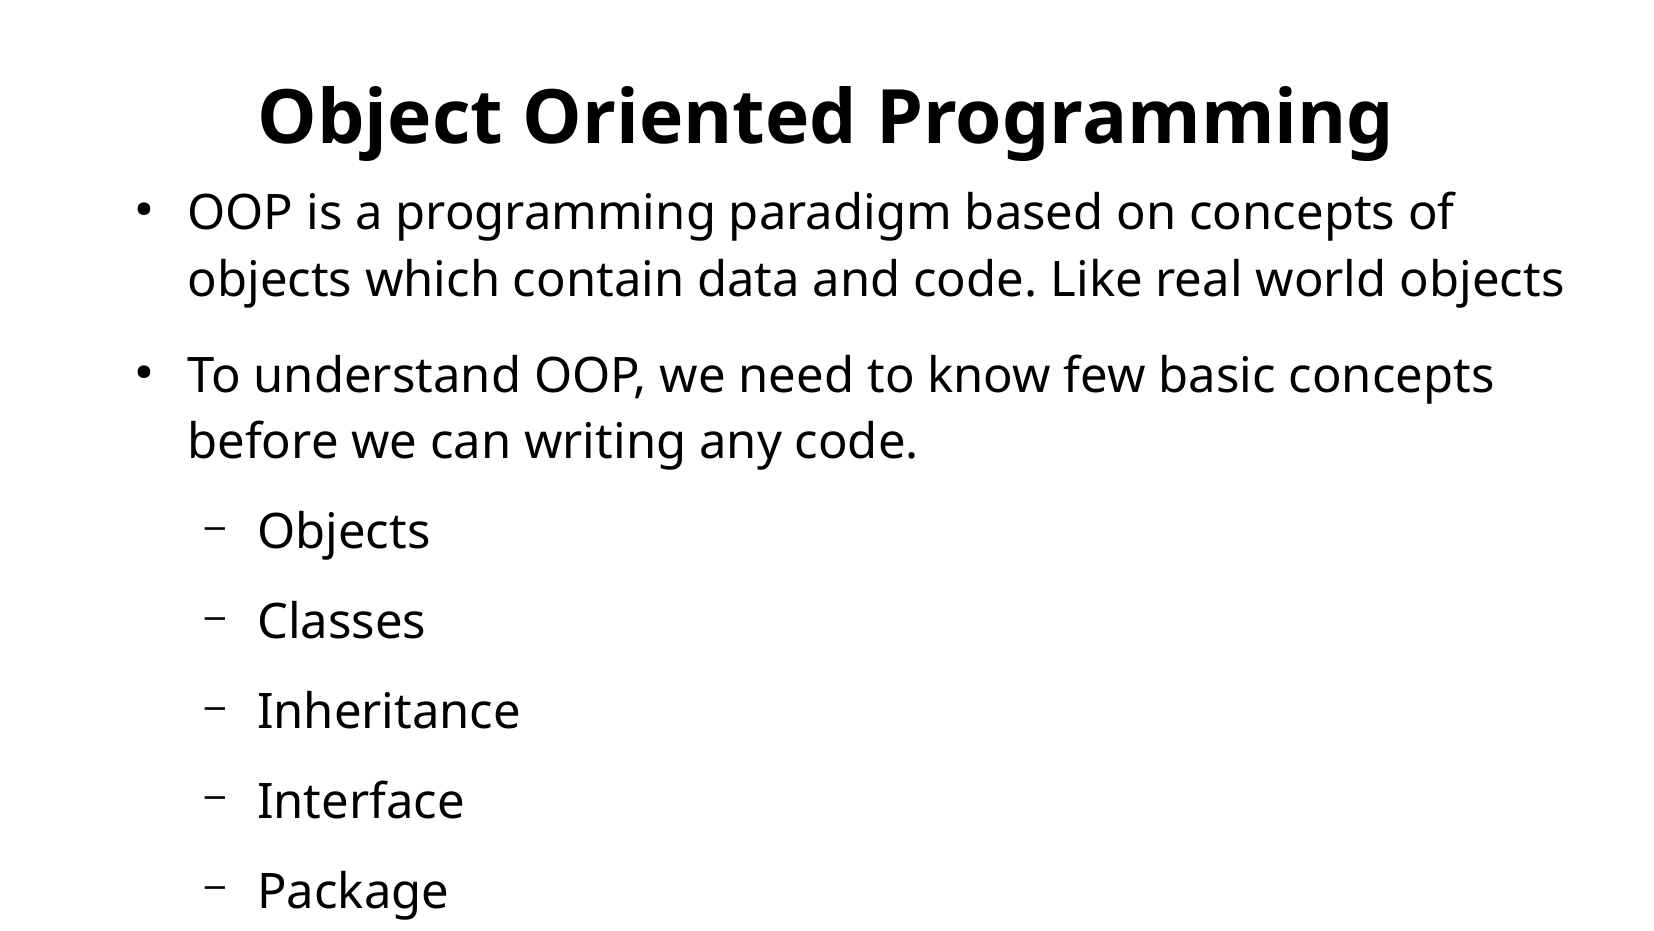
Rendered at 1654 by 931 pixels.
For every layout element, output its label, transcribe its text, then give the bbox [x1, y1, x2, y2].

list OOP is a programming paradigm based on concepts of objects which contain data and code. Like real world objects To understand OOP, we need to know few basic concepts before we can writing any code. Objects Classes Inheritance Interface Package [118, 177, 1595, 931]
title Object Oriented Programming [82, 37, 1571, 193]
